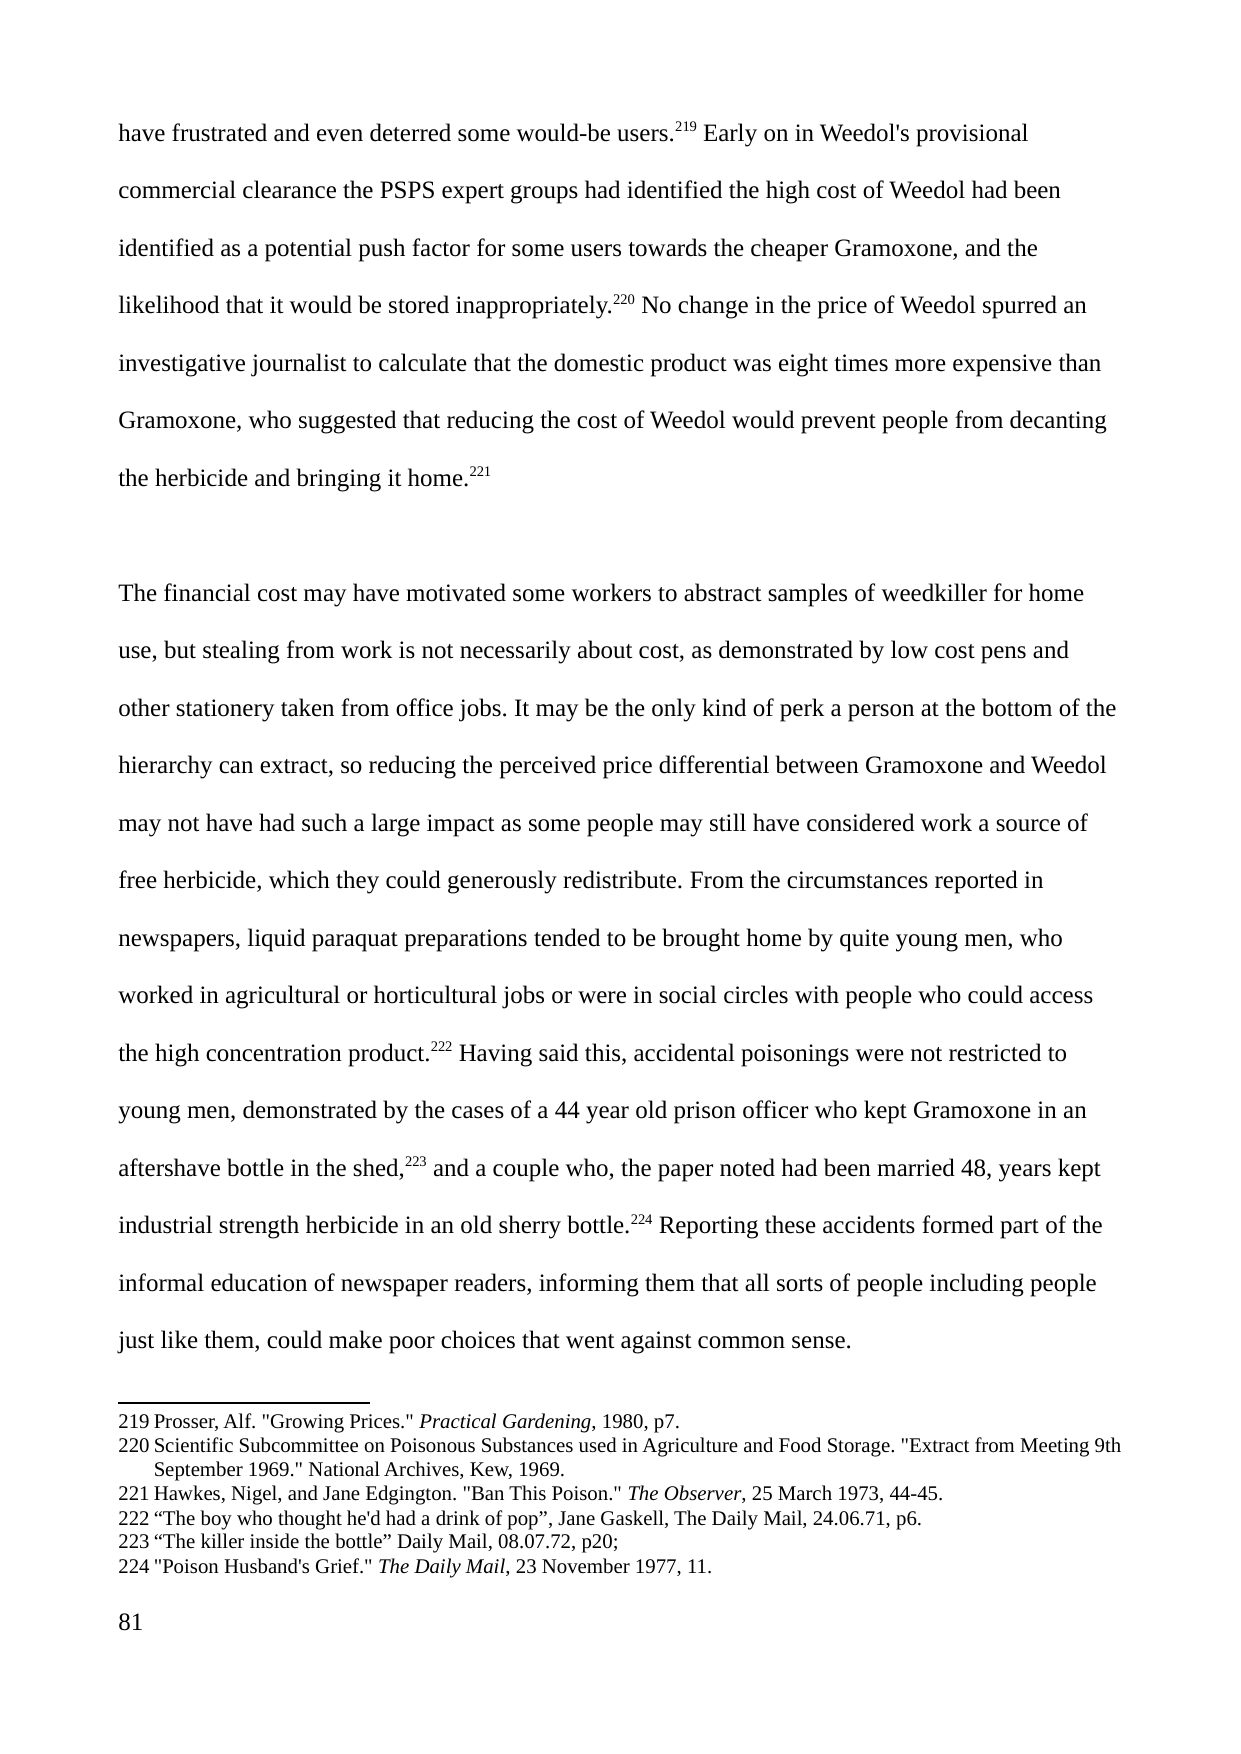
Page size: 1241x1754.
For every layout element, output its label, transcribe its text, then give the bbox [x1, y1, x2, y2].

text “The killer inside the bottle” Daily Mail, 08.07.72, p20; [118, 1529, 1122, 1553]
text "Poison Husband's Grief." The Daily Mail, 23 November 1977, 11. [118, 1553, 1122, 1578]
text Hawkes, Nigel, and Jane Edgington. "Ban This Poison." The Observer, 25 March 1973, 44-45. [118, 1481, 1122, 1505]
text have frustrated and even deterred some would-be users. Early on in Weedol's provisional commercial clearance the PSPS expert groups had identified the high cost of Weedol had been identified as a potential push factor for some users towards the cheaper Gramoxone, and the likelihood that it would be stored inappropriately. No change in the price of Weedol spurred an investigative journalist to calculate that the domestic product was eight times more expensive than Gramoxone, who suggested that reducing the cost of Weedol would prevent people from decanting the herbicide and bringing it home. [118, 118, 1122, 492]
text Prosser, Alf. "Growing Prices." Practical Gardening, 1980, p7. [118, 1409, 1122, 1433]
text Scientific Subcommittee on Poisonous Substances used in Agriculture and Food Storage. "Extract from Meeting 9th September 1969." National Archives, Kew, 1969. [118, 1433, 1122, 1481]
text “The boy who thought he'd had a drink of pop”, Jane Gaskell, The Daily Mail, 24.06.71, p6. [118, 1505, 1122, 1529]
text The financial cost may have motivated some workers to abstract samples of weedkiller for home use, but stealing from work is not necessarily about cost, as demonstrated by low cost pens and other stationery taken from office jobs. It may be the only kind of perk a person at the bottom of the hierarchy can extract, so reducing the perceived price differential between Gramoxone and Weedol may not have had such a large impact as some people may still have considered work a source of free herbicide, which they could generously redistribute. From the circumstances reported in newspapers, liquid paraquat preparations tended to be brought home by quite young men, who worked in agricultural or horticultural jobs or were in social circles with people who could access the high concentration product. Having said this, accidental poisonings were not restricted to young men, demonstrated by the cases of a 44 year old prison officer who kept Gramoxone in an aftershave bottle in the shed, and a couple who, the paper noted had been married 48, years kept industrial strength herbicide in an old sherry bottle. Reporting these accidents formed part of the informal education of newspaper readers, informing them that all sorts of people including people just like them, could make poor choices that went against common sense. [118, 578, 1122, 1354]
